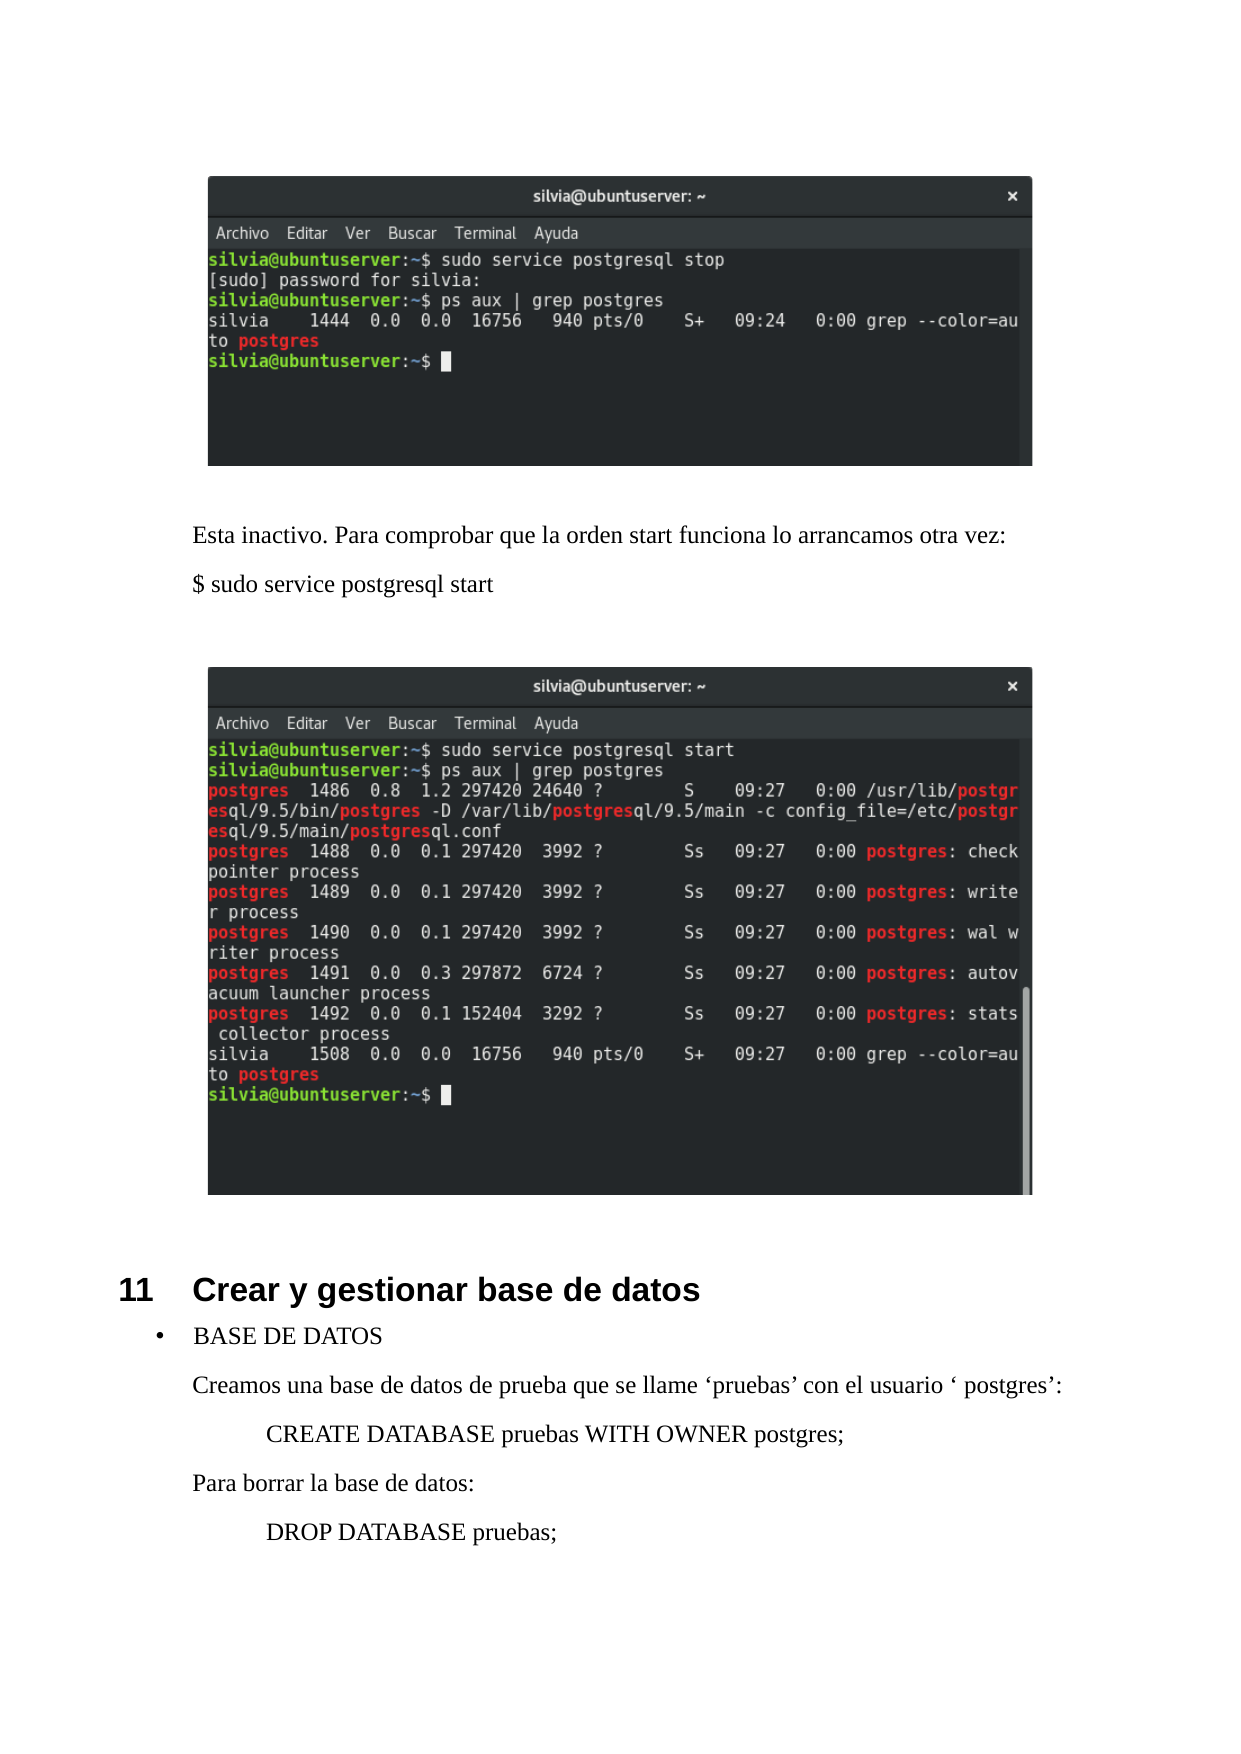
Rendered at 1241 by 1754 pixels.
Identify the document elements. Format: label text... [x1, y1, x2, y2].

picture [207, 176, 1033, 466]
picture [207, 667, 1033, 1195]
list BASE DE DATOS [156, 1321, 1122, 1350]
subtitle Crear y gestionar base de datos [118, 1270, 1122, 1309]
text Esta inactivo. Para comprobar que la orden start funciona lo arrancamos otra vez: [118, 520, 1122, 548]
text CREATE DATABASE pruebas WITH OWNER postgres; [118, 1419, 1122, 1448]
text Para borrar la base de datos: [118, 1468, 1122, 1497]
text $ sudo service postgresql start [118, 569, 1122, 598]
text DROP DATABASE pruebas; [118, 1517, 1122, 1546]
text Creamos una base de datos de prueba que se llame ‘pruebas’ con el usuario ‘ postgres’: [118, 1370, 1122, 1399]
